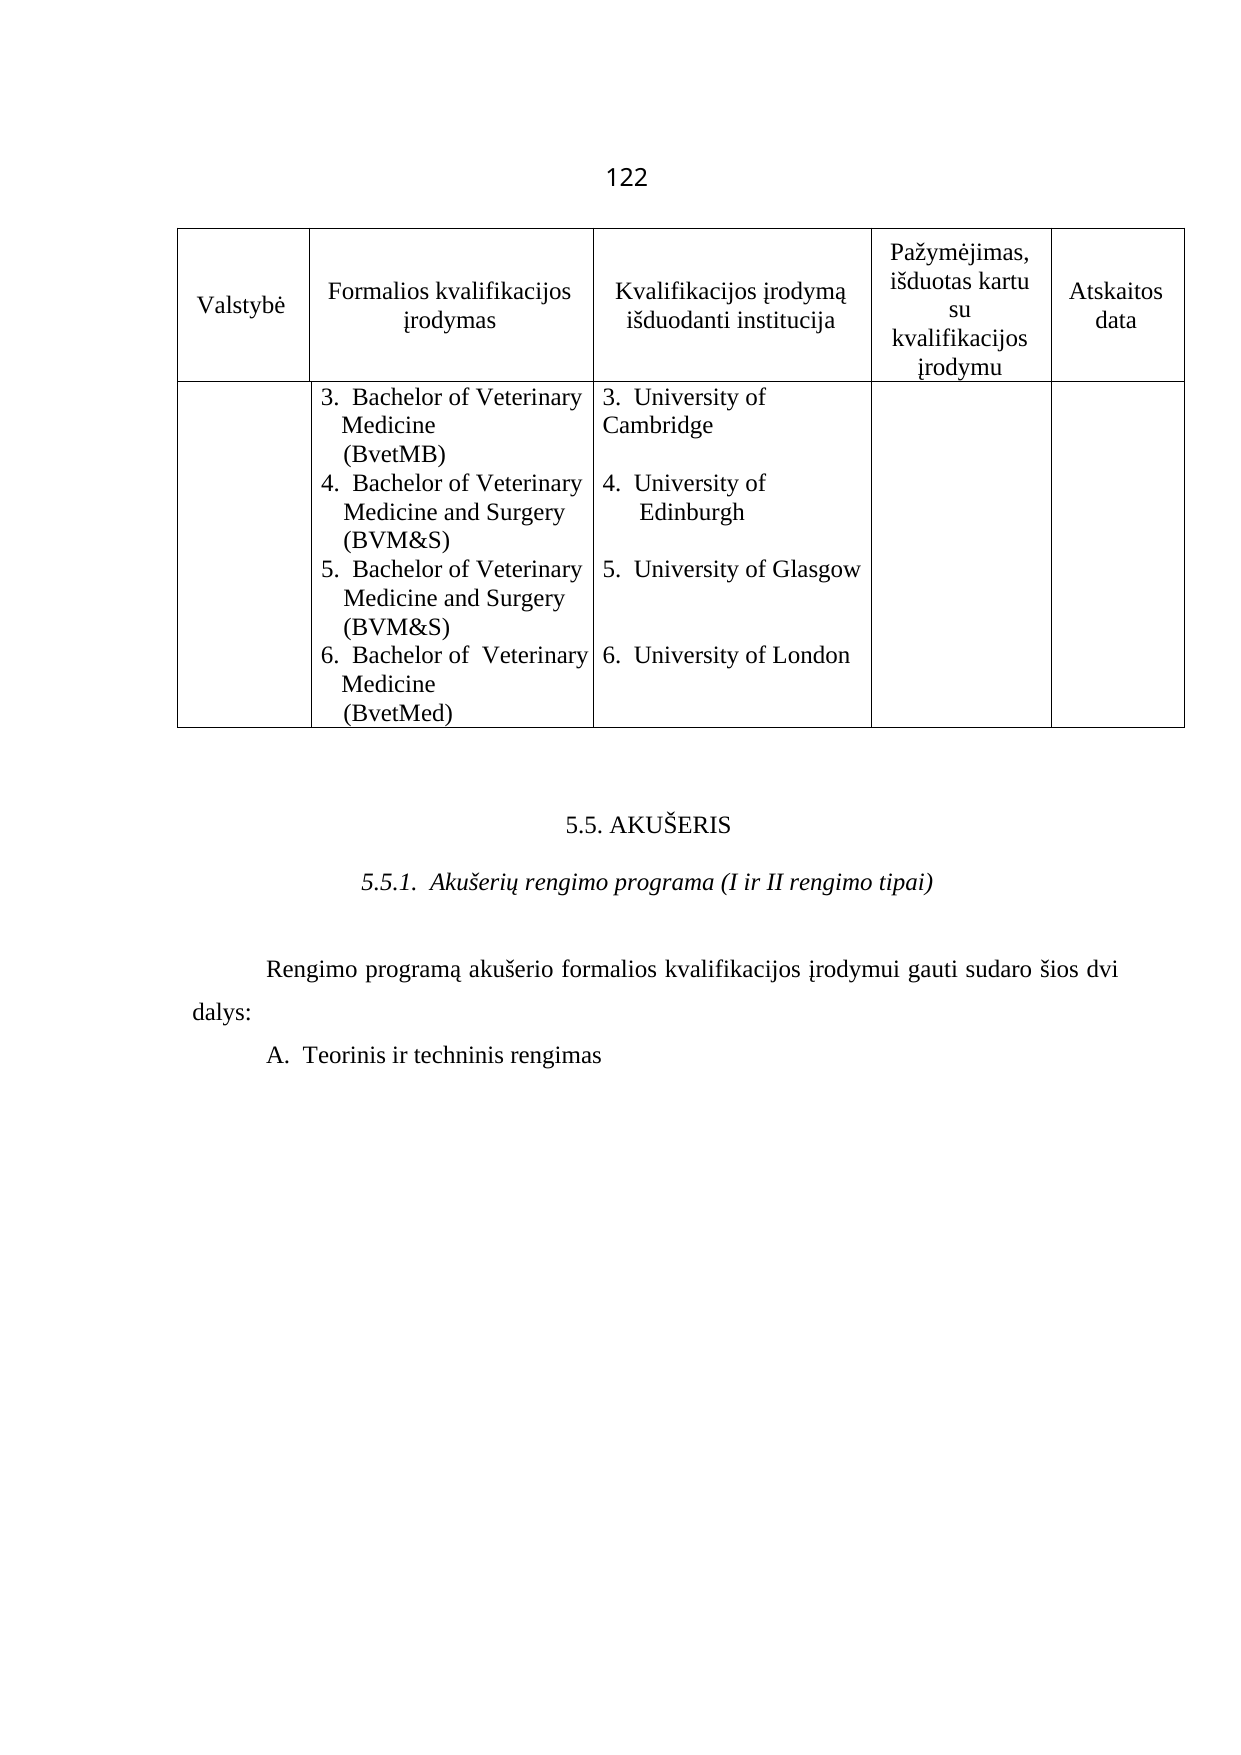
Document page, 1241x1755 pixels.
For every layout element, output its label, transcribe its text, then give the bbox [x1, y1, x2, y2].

table_cell 3. University of Cambridge 4. University of Edinburgh 5. University of Glasgow 6. University of London [594, 382, 871, 727]
text 5.5. AKUŠERIS [192, 810, 1104, 838]
text A. Teorinis ir techninis rengimas [192, 1040, 1119, 1069]
table_header Formalios kvalifikacijos įrodymas [310, 229, 593, 381]
table_header Kvalifikacijos įrodymą išduodanti institucija [594, 229, 871, 381]
table_header Atskaitos data [1052, 229, 1184, 381]
text Rengimo programą akušerio formalios kvalifikacijos įrodymui gauti sudaro šios dvi dalys: [192, 954, 1119, 1026]
table_cell [872, 382, 1051, 727]
table_cell [1052, 382, 1184, 727]
table_header Pažymėjimas, išduotas kartu su kvalifikacijos įrodymu [872, 229, 1051, 381]
table_cell [178, 382, 311, 727]
table_cell 3. Bachelor of Veterinary Medicine (BvetMB) 4. Bachelor of Veterinary Medicine and Surgery (BVM&S) 5. Bachelor of Veterinary Medicine and Surgery (BVM&S) 6. Bachelor of Veterinary Medicine (BvetMed) [312, 382, 593, 727]
table_header Valstybė [178, 229, 309, 381]
text 5.5.1. Akušerių rengimo programa (I ir II rengimo tipai) [192, 867, 1104, 896]
